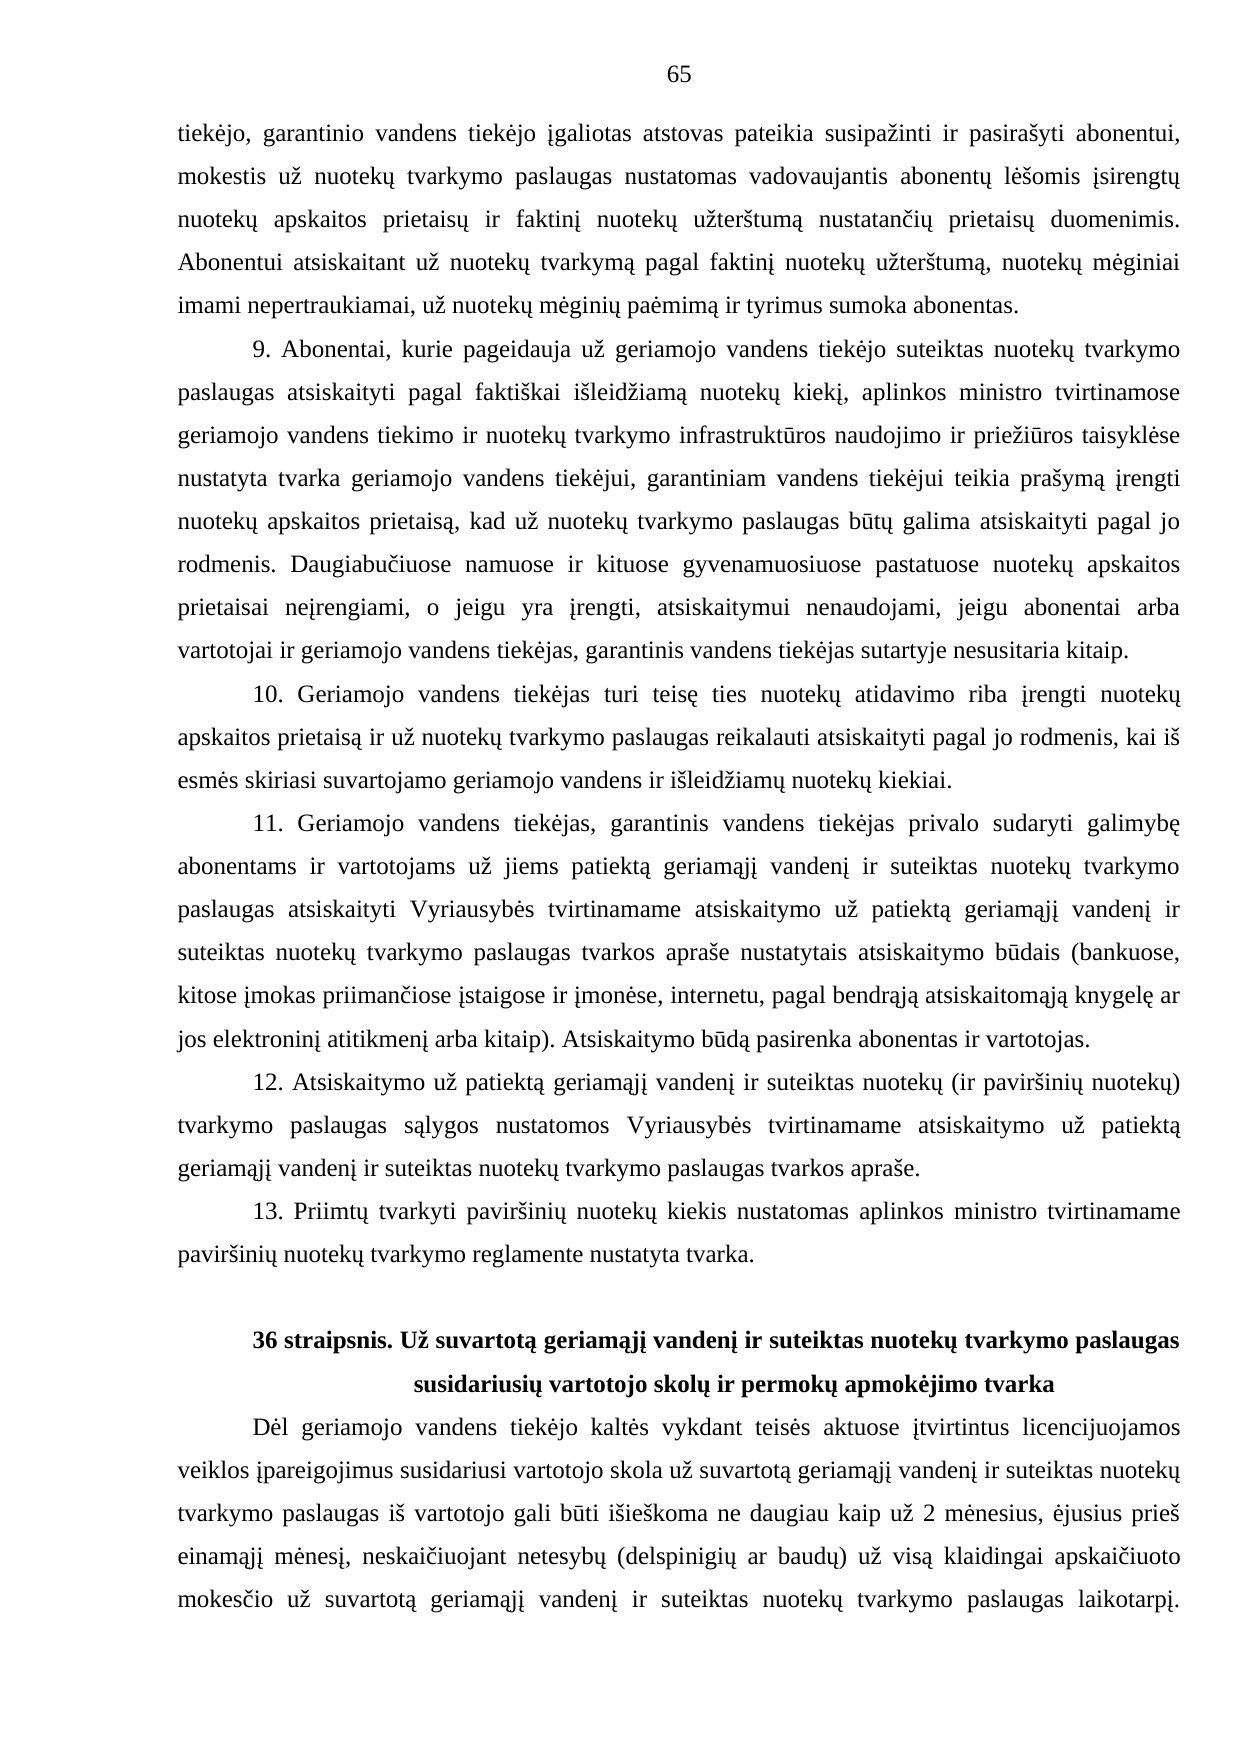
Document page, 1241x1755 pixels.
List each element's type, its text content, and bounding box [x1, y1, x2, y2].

text 12. Atsiskaitymo už patiektą geriamąjį vandenį ir suteiktas nuotekų (ir paviršinių nuotekų) tvarkymo paslaugas sąlygos nustatomos Vyriausybės tvirtinamame atsiskaitymo už patiektą geriamąjį vandenį ir suteiktas nuotekų tvarkymo paslaugas tvarkos apraše. [177, 1067, 1181, 1182]
text 13. Priimtų tvarkyti paviršinių nuotekų kiekis nustatomas aplinkos ministro tvirtinamame paviršinių nuotekų tvarkymo reglamente nustatyta tvarka. [177, 1196, 1181, 1268]
text 11. Geriamojo vandens tiekėjas, garantinis vandens tiekėjas privalo sudaryti galimybę abonentams ir vartotojams už jiems patiektą geriamąjį vandenį ir suteiktas nuotekų tvarkymo paslaugas atsiskaityti Vyriausybės tvirtinamame atsiskaitymo už patiektą geriamąjį vandenį ir suteiktas nuotekų tvarkymo paslaugas tvarkos apraše nustatytais atsiskaitymo būdais (bankuose, kitose įmokas priimančiose įstaigose ir įmonėse, internetu, pagal bendrąją atsiskaitomąją knygelę ar jos elektroninį atitikmenį arba kitaip). Atsiskaitymo būdą pasirenka abonentas ir vartotojas. [177, 808, 1181, 1052]
text 10. Geriamojo vandens tiekėjas turi teisę ties nuotekų atidavimo riba įrengti nuotekų apskaitos prietaisą ir už nuotekų tvarkymo paslaugas reikalauti atsiskaityti pagal jo rodmenis, kai iš esmės skiriasi suvartojamo geriamojo vandens ir išleidžiamų nuotekų kiekiai. [177, 679, 1181, 794]
text tiekėjo, garantinio vandens tiekėjo įgaliotas atstovas pateikia susipažinti ir pasirašyti abonentui, mokestis už nuotekų tvarkymo paslaugas nustatomas vadovaujantis abonentų lėšomis įsirengtų nuotekų apskaitos prietaisų ir faktinį nuotekų užterštumą nustatančių prietaisų duomenimis. Abonentui atsiskaitant už nuotekų tvarkymą pagal faktinį nuotekų užterštumą, nuotekų mėginiai imami nepertraukiamai, už nuotekų mėginių paėmimą ir tyrimus sumoka abonentas. [177, 118, 1181, 319]
text Dėl geriamojo vandens tiekėjo kaltės vykdant teisės aktuose įtvirtintus licencijuojamos veiklos įpareigojimus susidariusi vartotojo skola už suvartotą geriamąjį vandenį ir suteiktas nuotekų tvarkymo paslaugas iš vartotojo gali būti išieškoma ne daugiau kaip už 2 mėnesius, ėjusius prieš einamąjį mėnesį, neskaičiuojant netesybų (delspinigių ar baudų) už visą klaidingai apskaičiuoto mokesčio už suvartotą geriamąjį vandenį ir suteiktas nuotekų tvarkymo paslaugas laikotarpį. [177, 1412, 1181, 1613]
text 9. Abonentai, kurie pageidauja už geriamojo vandens tiekėjo suteiktas nuotekų tvarkymo paslaugas atsiskaityti pagal faktiškai išleidžiamą nuotekų kiekį, aplinkos ministro tvirtinamose geriamojo vandens tiekimo ir nuotekų tvarkymo infrastruktūros naudojimo ir priežiūros taisyklėse nustatyta tvarka geriamojo vandens tiekėjui, garantiniam vandens tiekėjui teikia prašymą įrengti nuotekų apskaitos prietaisą, kad už nuotekų tvarkymo paslaugas būtų galima atsiskaityti pagal jo rodmenis. Daugiabučiuose namuose ir kituose gyvenamuosiuose pastatuose nuotekų apskaitos prietaisai neįrengiami, o jeigu yra įrengti, atsiskaitymui nenaudojami, jeigu abonentai arba vartotojai ir geriamojo vandens tiekėjas, garantinis vandens tiekėjas sutartyje nesusitaria kitaip. [177, 334, 1181, 664]
text 36 straipsnis. Už suvartotą geriamąjį vandenį ir suteiktas nuotekų tvarkymo paslaugas susidariusių vartotojo skolų ir permokų apmokėjimo tvarka [252, 1326, 1181, 1397]
